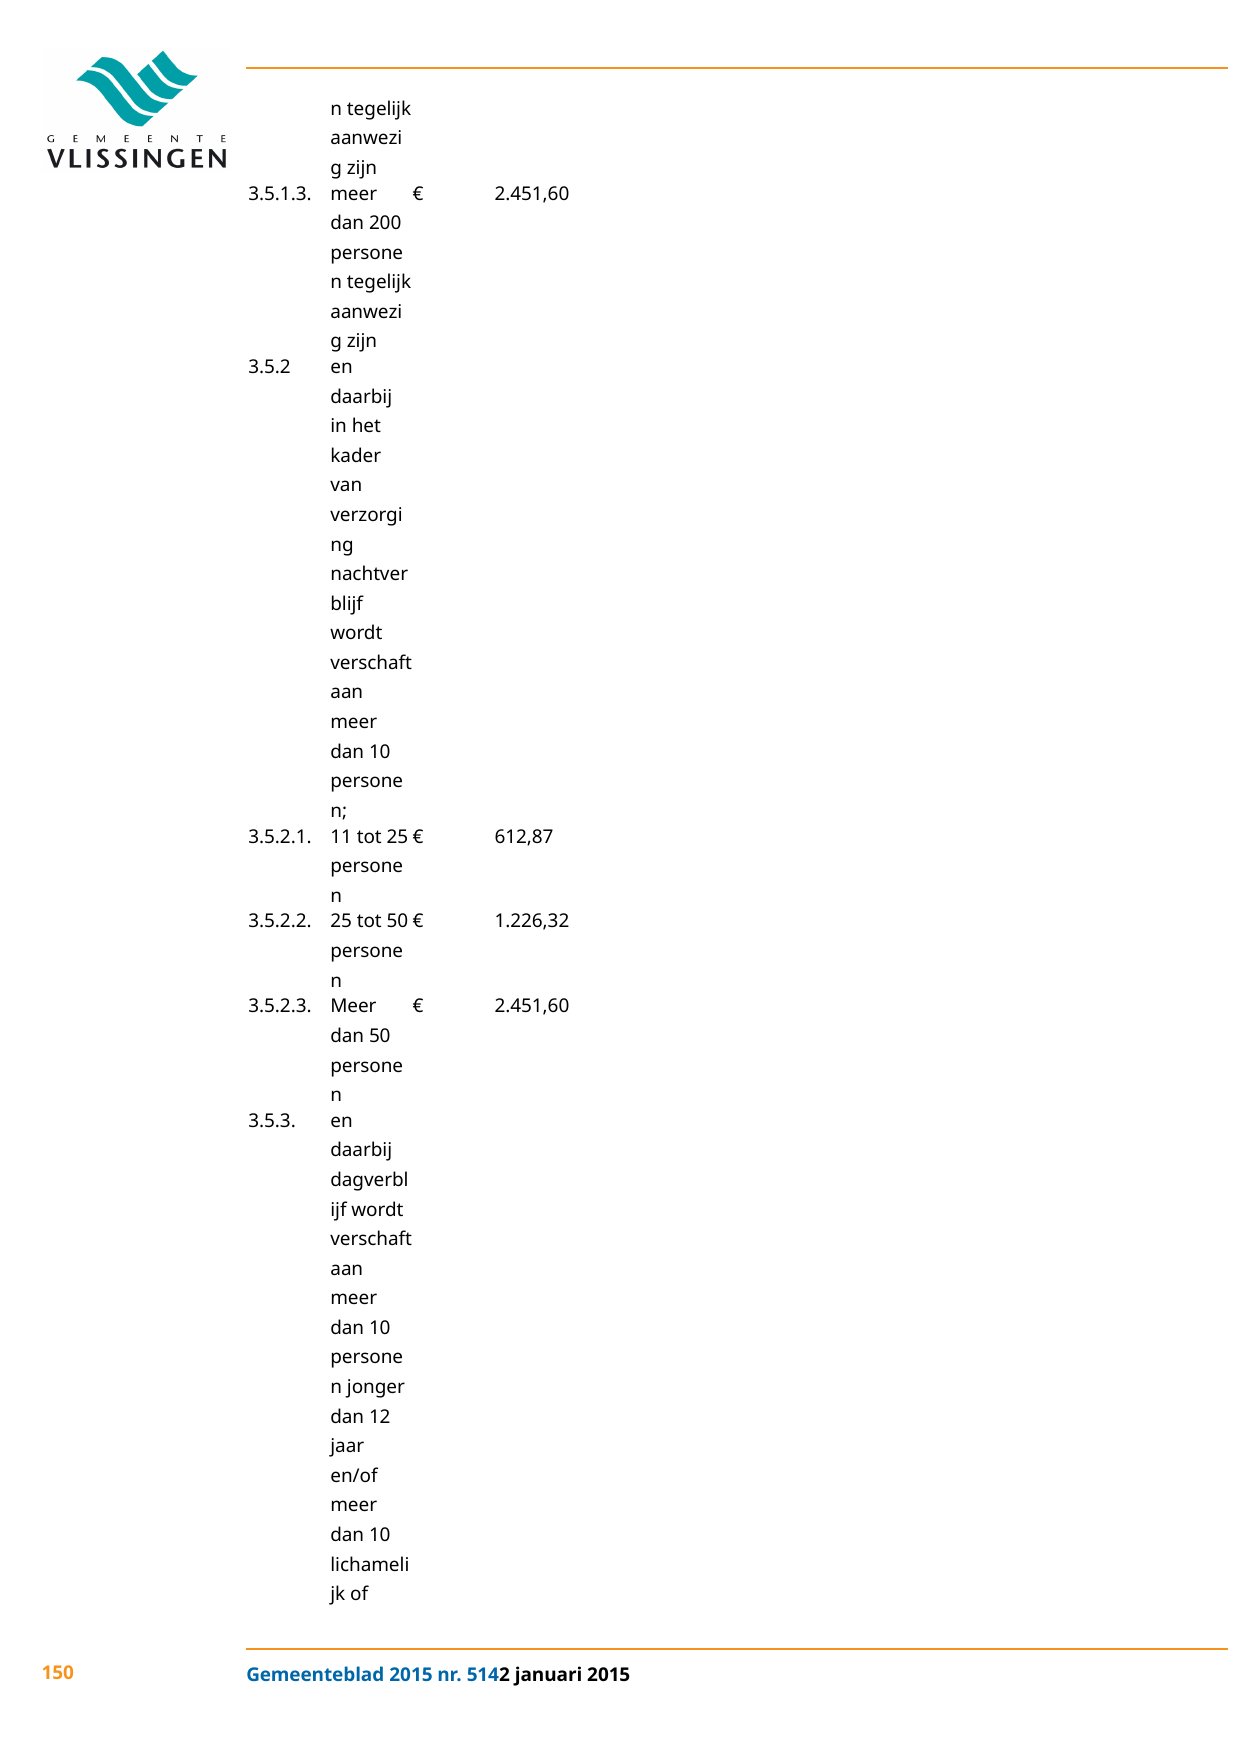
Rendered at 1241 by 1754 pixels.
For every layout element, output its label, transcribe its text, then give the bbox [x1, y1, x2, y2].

table_cell [659, 908, 741, 993]
table_cell € [412, 180, 494, 353]
table_cell € [412, 908, 494, 993]
table_cell [1069, 180, 1152, 353]
table_cell en daarbij in het kader van verzorging nachtverblijf wordt verschaft aan meer dan 10 personen; [330, 353, 412, 823]
table_cell n tegelijk aanwezig zijn [330, 95, 412, 180]
table_cell [494, 95, 577, 180]
table_cell € [412, 993, 494, 1107]
table_cell [905, 353, 987, 823]
table_cell [659, 95, 741, 180]
table_cell [577, 1107, 659, 1606]
table_cell 3.5.2.2. [248, 908, 330, 993]
table_cell [823, 993, 905, 1107]
table_cell 3.5.2.1. [248, 823, 330, 908]
table_cell en daarbij dagverblijf wordt verschaft aan meer dan 10 personen jonger dan 12 jaar en/of meer dan 10 lichamelijk of [330, 1107, 412, 1606]
table_cell [987, 908, 1069, 993]
table_cell [905, 95, 987, 180]
table_cell € [412, 823, 494, 908]
table_cell [1069, 993, 1152, 1107]
table_cell [1069, 353, 1152, 823]
table_cell [659, 1107, 741, 1606]
table_cell 612,87 [494, 823, 577, 908]
table_cell [1069, 908, 1152, 993]
table_cell [577, 353, 659, 823]
table_cell [494, 353, 577, 823]
table_cell [248, 95, 330, 180]
table_cell [741, 908, 823, 993]
table_cell [823, 95, 905, 180]
table_cell [741, 95, 823, 180]
table_cell [823, 823, 905, 908]
table_cell 1.226,32 [494, 908, 577, 993]
table_cell [741, 823, 823, 908]
table_cell [659, 353, 741, 823]
table_cell [905, 1107, 987, 1606]
table_cell [659, 993, 741, 1107]
table_cell [741, 180, 823, 353]
table_cell 11 tot 25 personen [330, 823, 412, 908]
table_cell [905, 908, 987, 993]
table_cell [577, 823, 659, 908]
table_cell [412, 1107, 494, 1606]
table_cell [823, 353, 905, 823]
table_cell Meer dan 50 personen [330, 993, 412, 1107]
table_cell 3.5.2.3. [248, 993, 330, 1107]
table_cell 2.451,60 [494, 993, 577, 1107]
table_cell [741, 1107, 823, 1606]
table_cell [577, 180, 659, 353]
table_cell [905, 180, 987, 353]
table_cell meer dan 200 personen tegelijk aanwezig zijn [330, 180, 412, 353]
table_cell [741, 353, 823, 823]
table_cell 25 tot 50 personen [330, 908, 412, 993]
table_cell 3.5.2 [248, 353, 330, 823]
table_cell [577, 908, 659, 993]
table_cell [659, 180, 741, 353]
table_cell [412, 353, 494, 823]
table_cell [987, 95, 1069, 180]
table_cell [412, 95, 494, 180]
table_cell [823, 908, 905, 993]
table_cell [987, 1107, 1069, 1606]
table_cell [1069, 1107, 1152, 1606]
table_cell [1069, 823, 1152, 908]
table_cell [577, 95, 659, 180]
table_cell [823, 180, 905, 353]
table_cell [659, 823, 741, 908]
table_cell [823, 1107, 905, 1606]
table_cell 3.5.3. [248, 1107, 330, 1606]
table_cell 3.5.1.3. [248, 180, 330, 353]
table_cell 2.451,60 [494, 180, 577, 353]
table_cell [987, 180, 1069, 353]
table_cell [1069, 95, 1152, 180]
picture [41, 47, 231, 172]
table_cell [494, 1107, 577, 1606]
table_cell [987, 823, 1069, 908]
table_cell [905, 993, 987, 1107]
table_cell [987, 353, 1069, 823]
table_cell [577, 993, 659, 1107]
table_cell [905, 823, 987, 908]
table_cell [741, 993, 823, 1107]
table_cell [987, 993, 1069, 1107]
